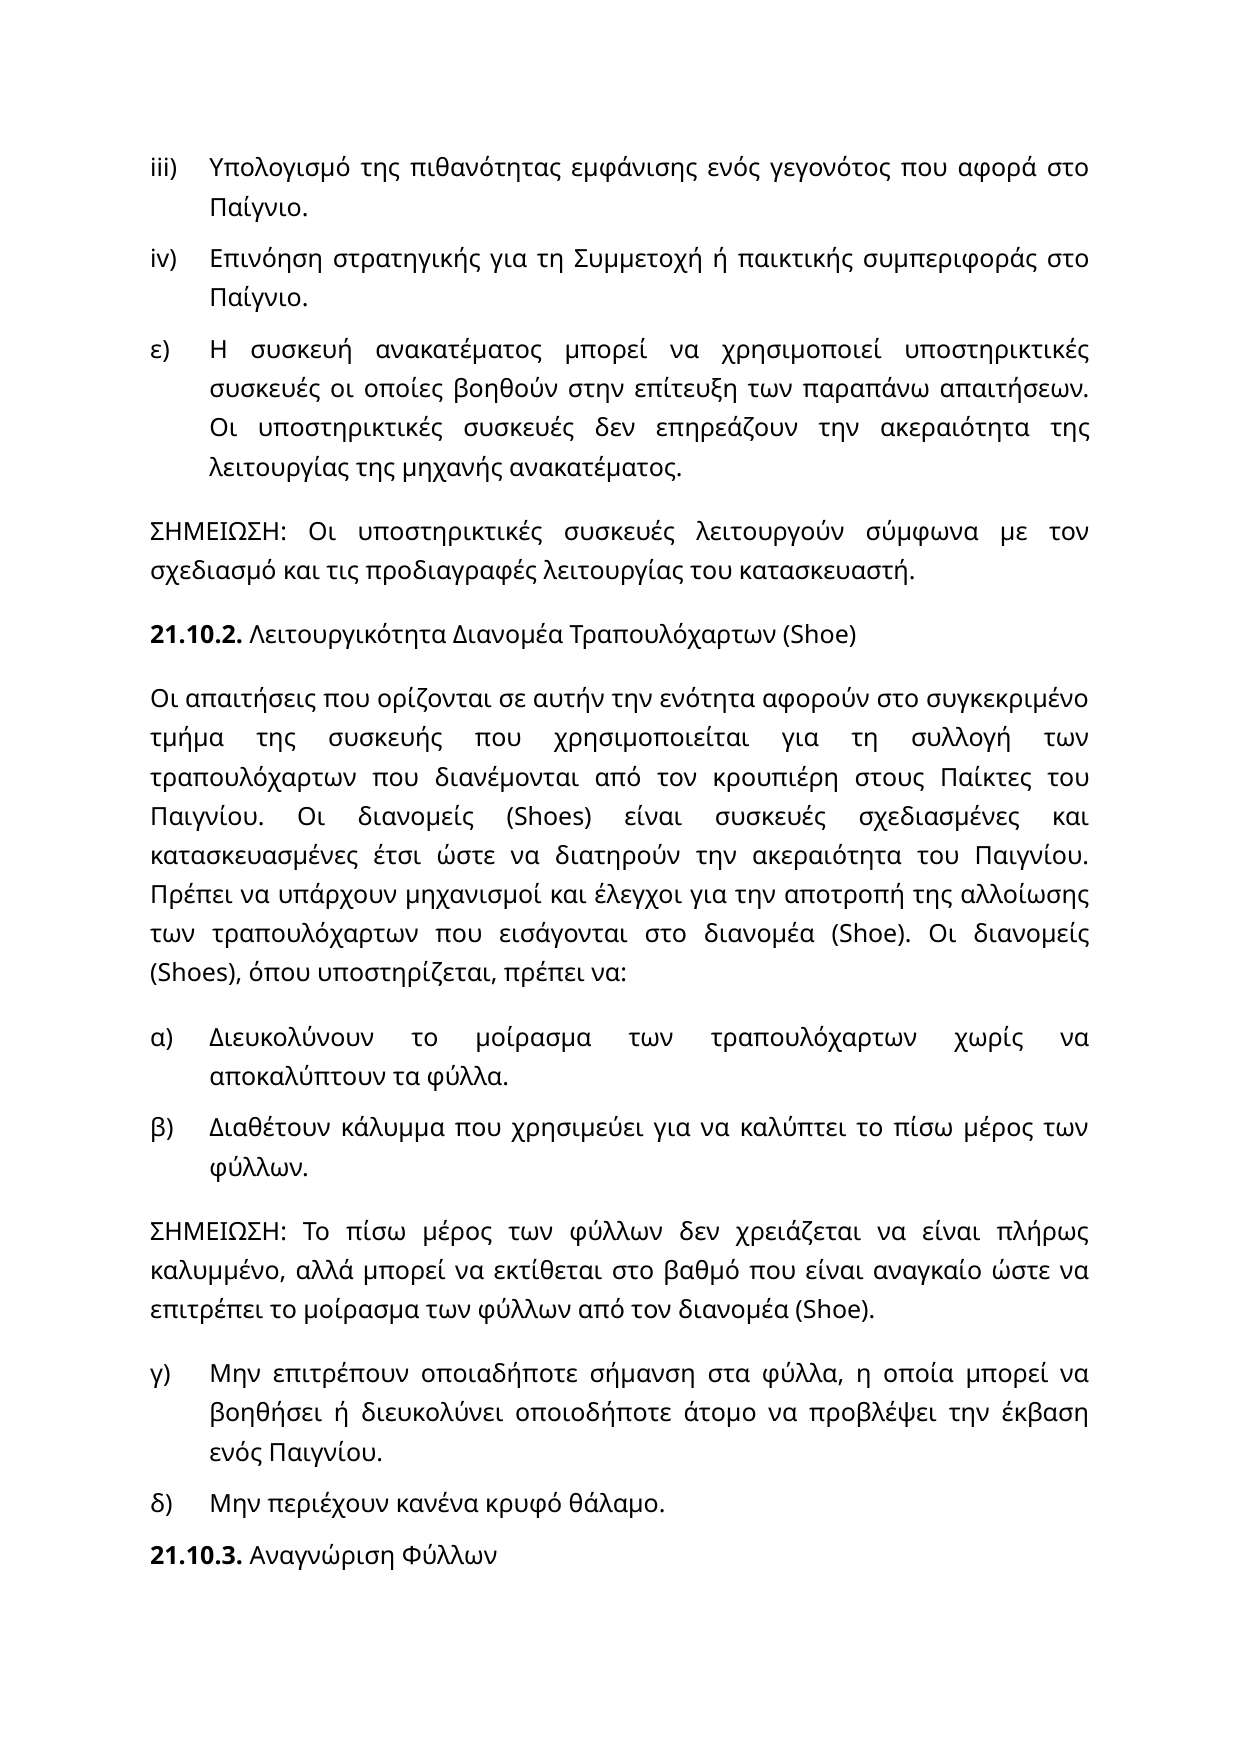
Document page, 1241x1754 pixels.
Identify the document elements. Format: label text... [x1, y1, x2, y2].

list δ) Μην περιέχουν κανένα κρυφό θάλαμο. [150, 1486, 1090, 1520]
text ΣΗΜΕΙΩΣΗ: Οι υποστηρικτικές συσκευές λειτουργούν σύμφωνα με τον σχεδιασμό και τις προδιαγραφές λειτουργίας του κατασκευαστή. [150, 513, 1090, 587]
text Οι απαιτήσεις που ορίζονται σε αυτήν την ενότητα αφορούν στο συγκεκριμένο τμήμα της συσκευής που χρησιμοποιείται για τη συλλογή των τραπουλόχαρτων που διανέμονται από τον κρουπιέρη στους Παίκτες του Παιγνίου. Οι διανομείς (Shoes) είναι συσκευές σχεδιασμένες και κατασκευασμένες έτσι ώστε να διατηρούν την ακεραιότητα του Παιγνίου. Πρέπει να υπάρχουν μηχανισμοί και έλεγχοι για την αποτροπή της αλλοίωσης των τραπουλόχαρτων που εισάγονται στο διανομέα (Shoe). Οι διανομείς (Shoes), όπου υποστηρίζεται, πρέπει να: [150, 681, 1090, 989]
list β) Διαθέτουν κάλυμμα που χρησιμεύει για να καλύπτει το πίσω μέρος των φύλλων. [150, 1110, 1090, 1183]
text 21.10.2. Λειτουργικότητα Διανομέα Τραπουλόχαρτων (Shoe) [150, 617, 1090, 651]
list iv) Επινόηση στρατηγικής για τη Συμμετοχή ή παικτικής συμπεριφοράς στο Παίγνιο. [150, 241, 1090, 314]
text ΣΗΜΕΙΩΣΗ: Το πίσω μέρος των φύλλων δεν χρειάζεται να είναι πλήρως καλυμμένο, αλλά μπορεί να εκτίθεται στο βαθμό που είναι αναγκαίο ώστε να επιτρέπει το μοίρασμα των φύλλων από τον διανομέα (Shoe). [150, 1213, 1090, 1326]
list ε) Η συσκευή ανακατέματος μπορεί να χρησιμοποιεί υποστηρικτικές συσκευές οι οποίες βοηθούν στην επίτευξη των παραπάνω απαιτήσεων. Οι υποστηρικτικές συσκευές δεν επηρεάζουν την ακεραιότητα της λειτουργίας της μηχανής ανακατέματος. [150, 332, 1090, 483]
list γ) Μην επιτρέπουν οποιαδήποτε σήμανση στα φύλλα, η οποία μπορεί να βοηθήσει ή διευκολύνει οποιοδήποτε άτομο να προβλέψει την έκβαση ενός Παιγνίου. [150, 1356, 1090, 1468]
list iii) Υπολογισμό της πιθανότητας εμφάνισης ενός γεγονότος που αφορά στο Παίγνιο. [150, 150, 1090, 223]
list α) Διευκολύνουν το μοίρασμα των τραπουλόχαρτων χωρίς να αποκαλύπτουν τα φύλλα. [150, 1019, 1090, 1092]
text 21.10.3. Αναγνώριση Φύλλων [150, 1537, 1090, 1572]
